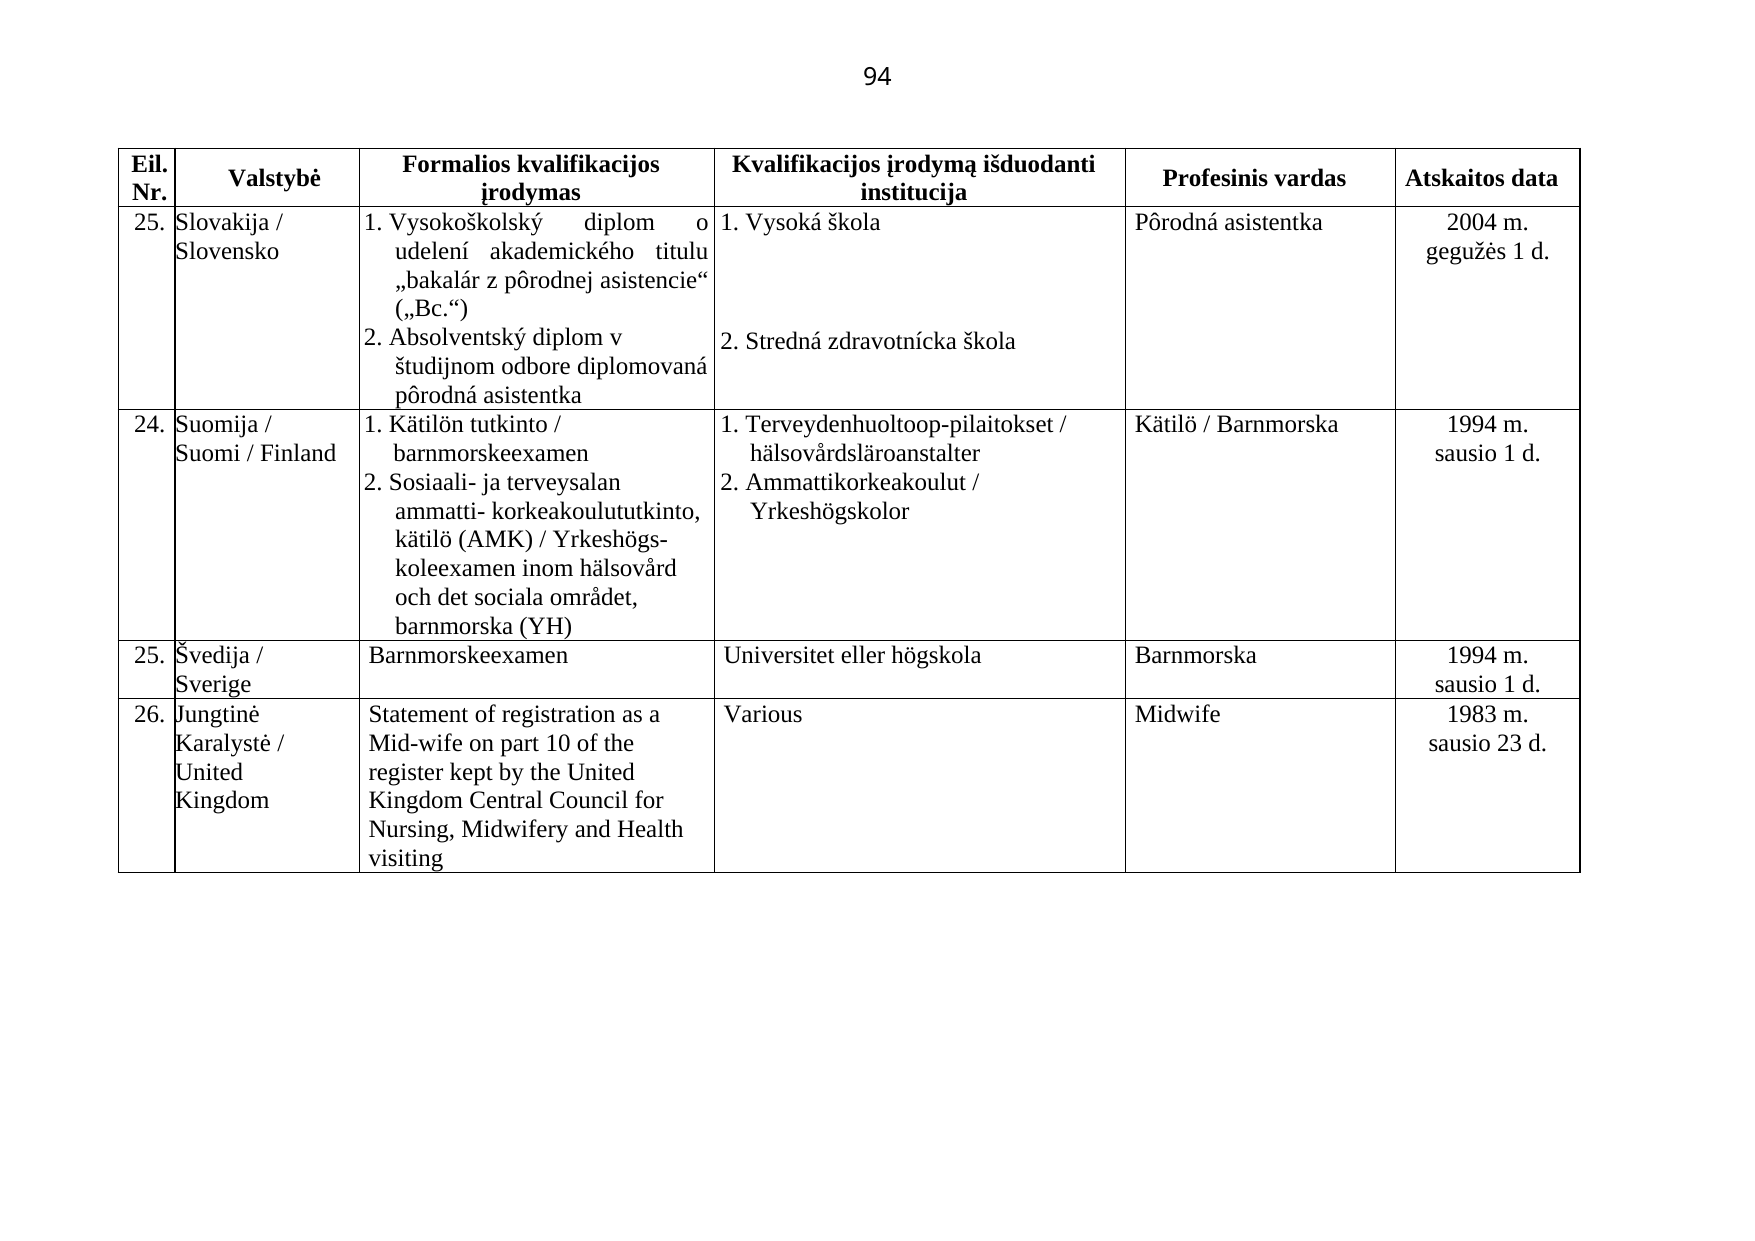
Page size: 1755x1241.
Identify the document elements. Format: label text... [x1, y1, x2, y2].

table_cell Barnmorska [1126, 641, 1395, 698]
table_cell Barnmorskeexamen [360, 641, 714, 698]
table_cell 24. [119, 410, 174, 639]
table_cell Suomija / Suomi / Finland [176, 410, 359, 639]
table_cell Statement of registration as a Mid-wife on part 10 of the register kept by the United Kingdom Central Council for Nursing, Midwifery and Health visiting [360, 699, 714, 872]
table_cell 1. Kätilön tutkinto / barnmorskeexamen 2. Sosiaali- ja terveysalan ammatti- korkeakoulututkinto, kätilö (AMK) / Yrkeshögs-koleexamen inom hälsovård och det sociala området, barnmorska (YH) [360, 410, 714, 639]
table_header Valstybė [176, 149, 359, 206]
table_cell 1. Vysokoškolský diplom o udelení akademického titulu „bakalár z pôrodnej asistencie“ („Bc.“) 2. Absolventský diplom v študijnom odbore diplomovaná pôrodná asistentka [360, 207, 714, 408]
table_cell Pôrodná asistentka [1126, 207, 1395, 408]
table_cell Kätilö / Barnmorska [1126, 410, 1395, 639]
table_header Kvalifikacijos įrodymą išduodanti institucija [715, 149, 1125, 206]
table_cell 1994 m. sausio 1 d. [1396, 410, 1579, 639]
table_cell 1. Terveydenhuoltoop-pilaitokset / hälsovårdsläroanstalter 2. Ammattikorkeakoulut / Yrkeshögskolor [715, 410, 1125, 639]
table_header Eil. Nr. [119, 149, 174, 206]
table_cell 25. [119, 207, 174, 408]
table_cell 1. Vysoká škola 2. Stredná zdravotnícka škola [715, 207, 1125, 408]
table_cell Švedija / Sverige [176, 641, 359, 698]
table_cell Various [715, 699, 1125, 872]
table_header Profesinis vardas [1126, 149, 1395, 206]
table_header Formalios kvalifikacijos įrodymas [360, 149, 714, 206]
table_cell Slovakija / Slovensko [176, 207, 359, 408]
table_cell 2004 m. gegužės 1 d. [1396, 207, 1579, 408]
table_cell 1983 m. sausio 23 d. [1396, 699, 1579, 872]
table_cell 1994 m. sausio 1 d. [1396, 641, 1579, 698]
table_header Atskaitos data [1396, 149, 1579, 206]
table_cell 26. [119, 699, 174, 872]
table_cell Universitet eller högskola [715, 641, 1125, 698]
table_cell Jungtinė Karalystė / United Kingdom [176, 699, 359, 872]
table_cell Midwife [1126, 699, 1395, 872]
table_cell 25. [119, 641, 174, 698]
